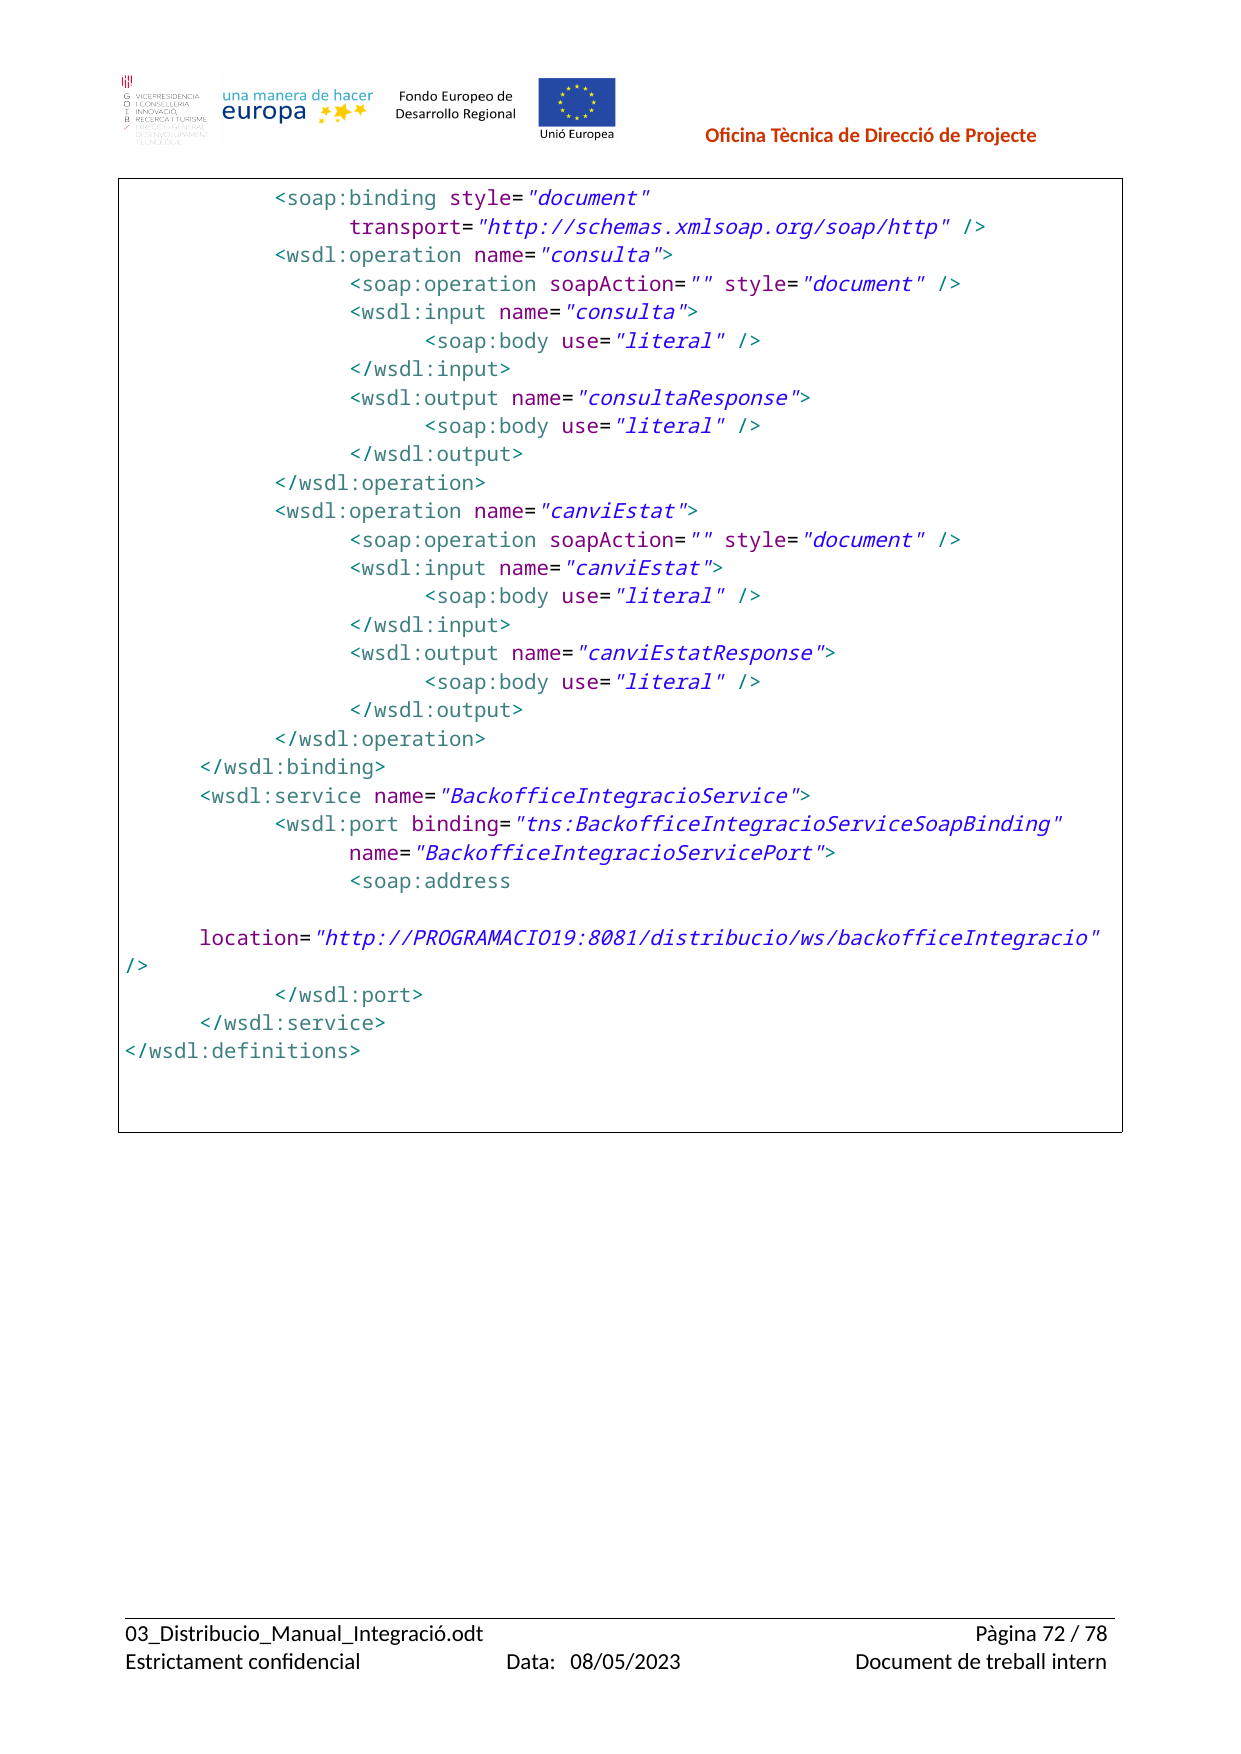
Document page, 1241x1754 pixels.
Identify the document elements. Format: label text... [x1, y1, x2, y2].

picture [118, 73, 213, 147]
table_header <soap:binding style="document" transport="http://schemas.xmlsoap.org/soap/http" /> <wsdl:operation name="consulta"> <soap:operation soapAction="" style="document" /> <wsdl:input name="consulta"> <soap:body use="literal" /> </wsdl:input> <wsdl:output name="consultaResponse"> <soap:body use="literal" /> </wsdl:output> </wsdl:operation> <wsdl:operation name="canviEstat"> <soap:operation soapAction="" style="document" /> <wsdl:input name="canviEstat"> <soap:body use="literal" /> </wsdl:input> <wsdl:output name="canviEstatResponse"> <soap:body use="literal" /> </wsdl:output> </wsdl:operation> </wsdl:binding> <wsdl:service name="BackofficeIntegracioService"> <wsdl:port binding="tns:BackofficeIntegracioServiceSoapBinding" name="BackofficeIntegracioServicePort"> <soap:address location="http://PROGRAMACIO19:8081/distribucio/ws/backofficeIntegracio" /> </wsdl:port> </wsdl:service> </wsdl:definitions> [119, 179, 1122, 1132]
picture [219, 73, 621, 147]
